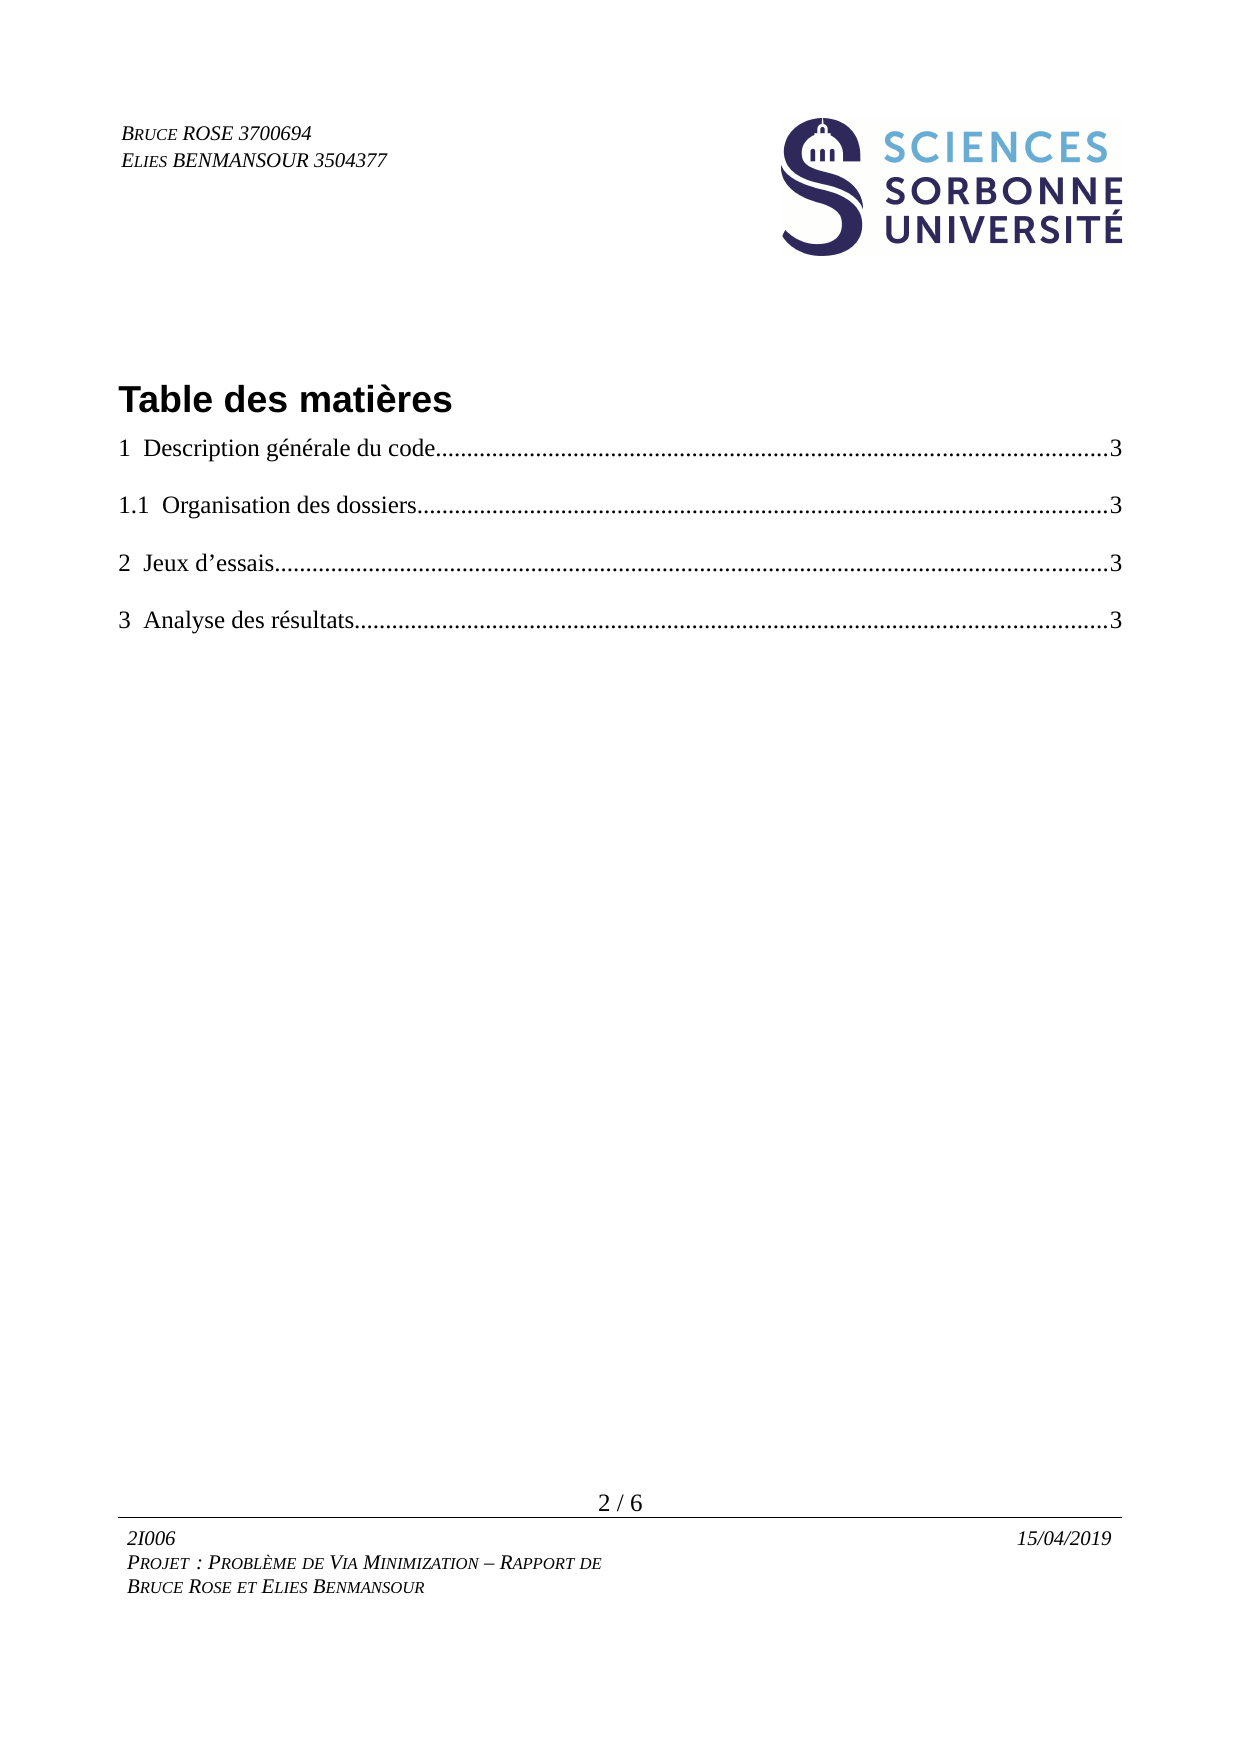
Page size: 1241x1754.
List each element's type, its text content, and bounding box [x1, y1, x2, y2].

text 1 Description générale du code 3 [118, 433, 1122, 462]
picture [781, 118, 1123, 256]
text 3 Analyse des résultats 3 [118, 606, 1122, 634]
subtitle Table des matières [118, 377, 1122, 421]
text 1.1 Organisation des dossiers 3 [118, 491, 1122, 519]
text 2 Jeux d’essais 3 [118, 548, 1122, 577]
